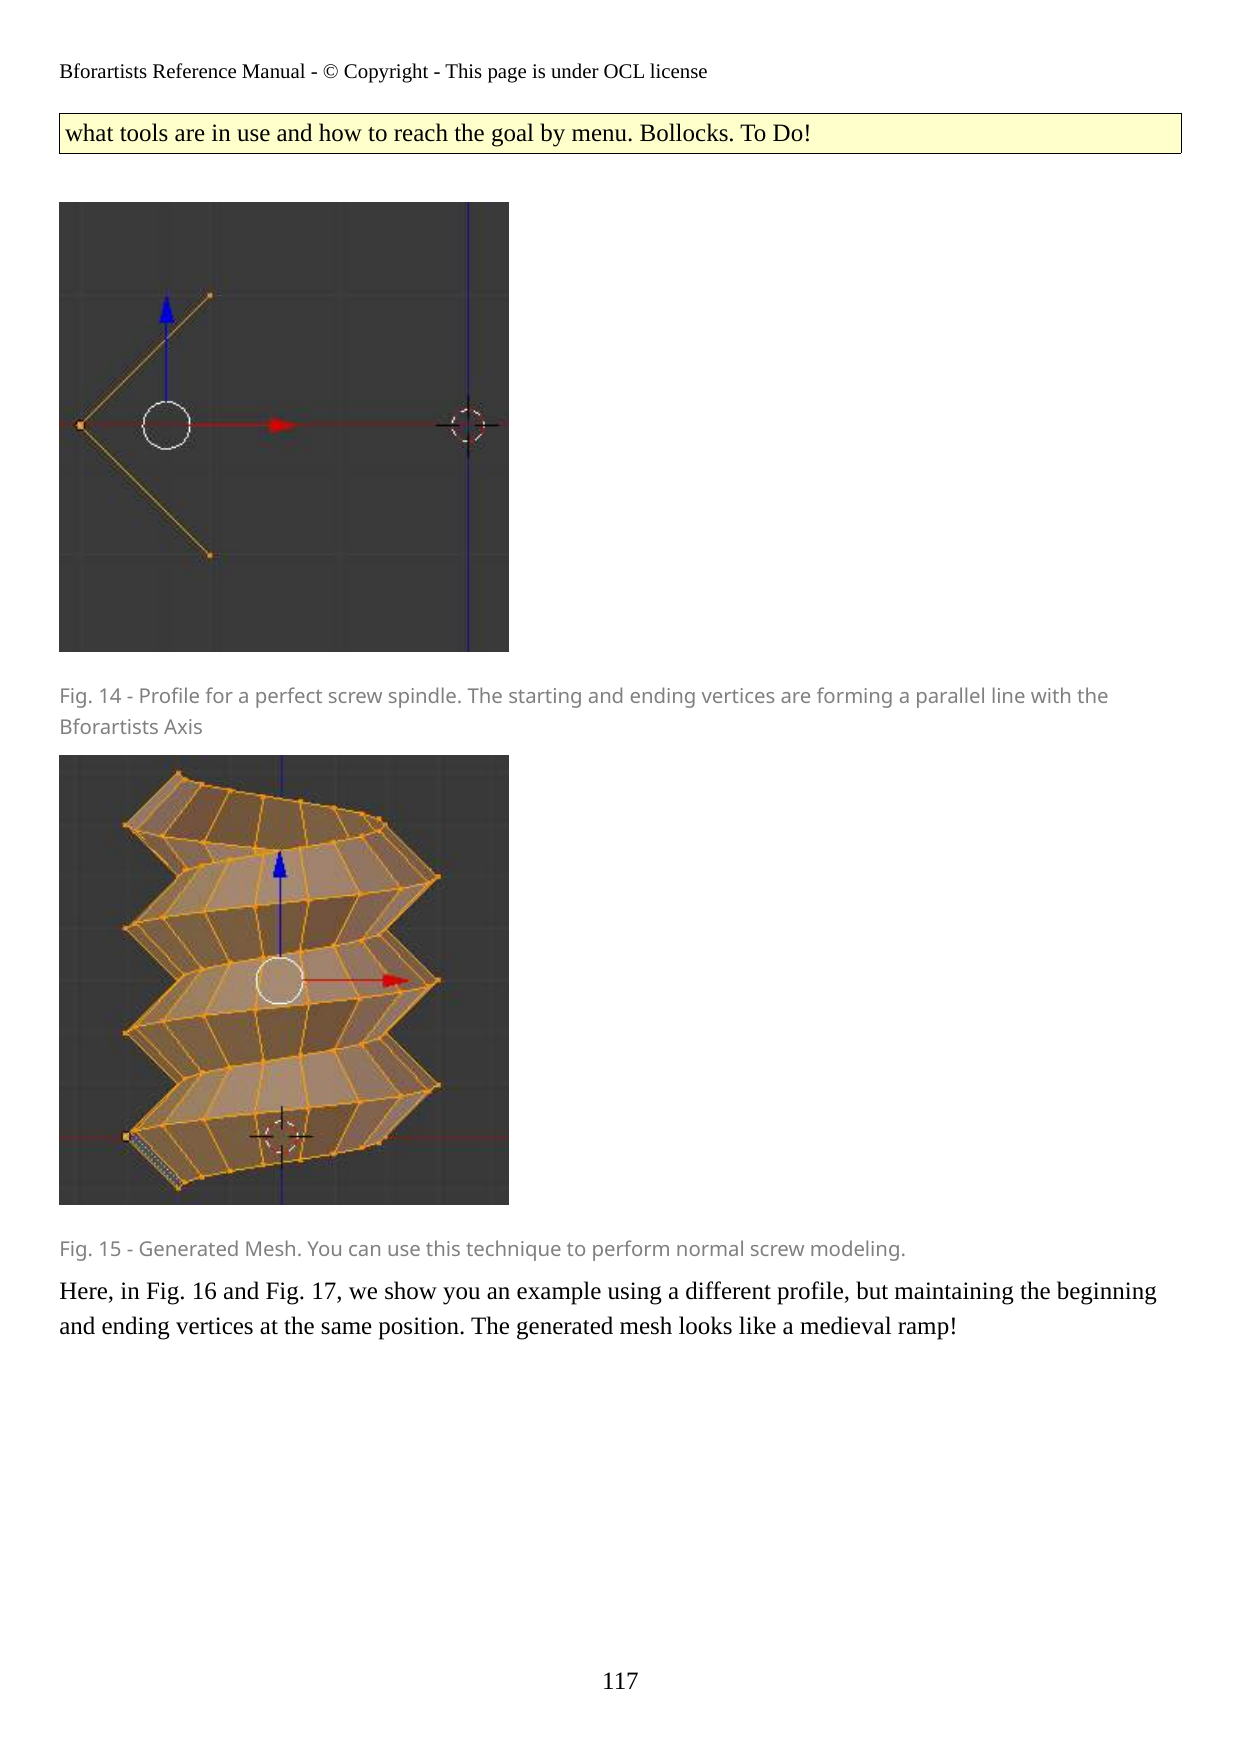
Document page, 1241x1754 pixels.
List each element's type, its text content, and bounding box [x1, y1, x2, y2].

table_cell what tools are in use and how to reach the goal by menu. Bollocks. To Do! [60, 114, 1181, 153]
picture [59, 755, 509, 1205]
text Fig. 15 - Generated Mesh. You can use this technique to perform normal screw modeling. [59, 1231, 1181, 1262]
text Fig. 14 - Profile for a perfect screw spindle. The starting and ending vertices are forming a parallel line with the Bforartists Axis [59, 678, 1181, 740]
picture [59, 202, 509, 652]
text Here, in Fig. 16 and Fig. 17, we show you an example using a different profile, but maintaining the beginning and ending vertices at the same position. The generated mesh looks like a medieval ramp! [59, 1276, 1181, 1340]
